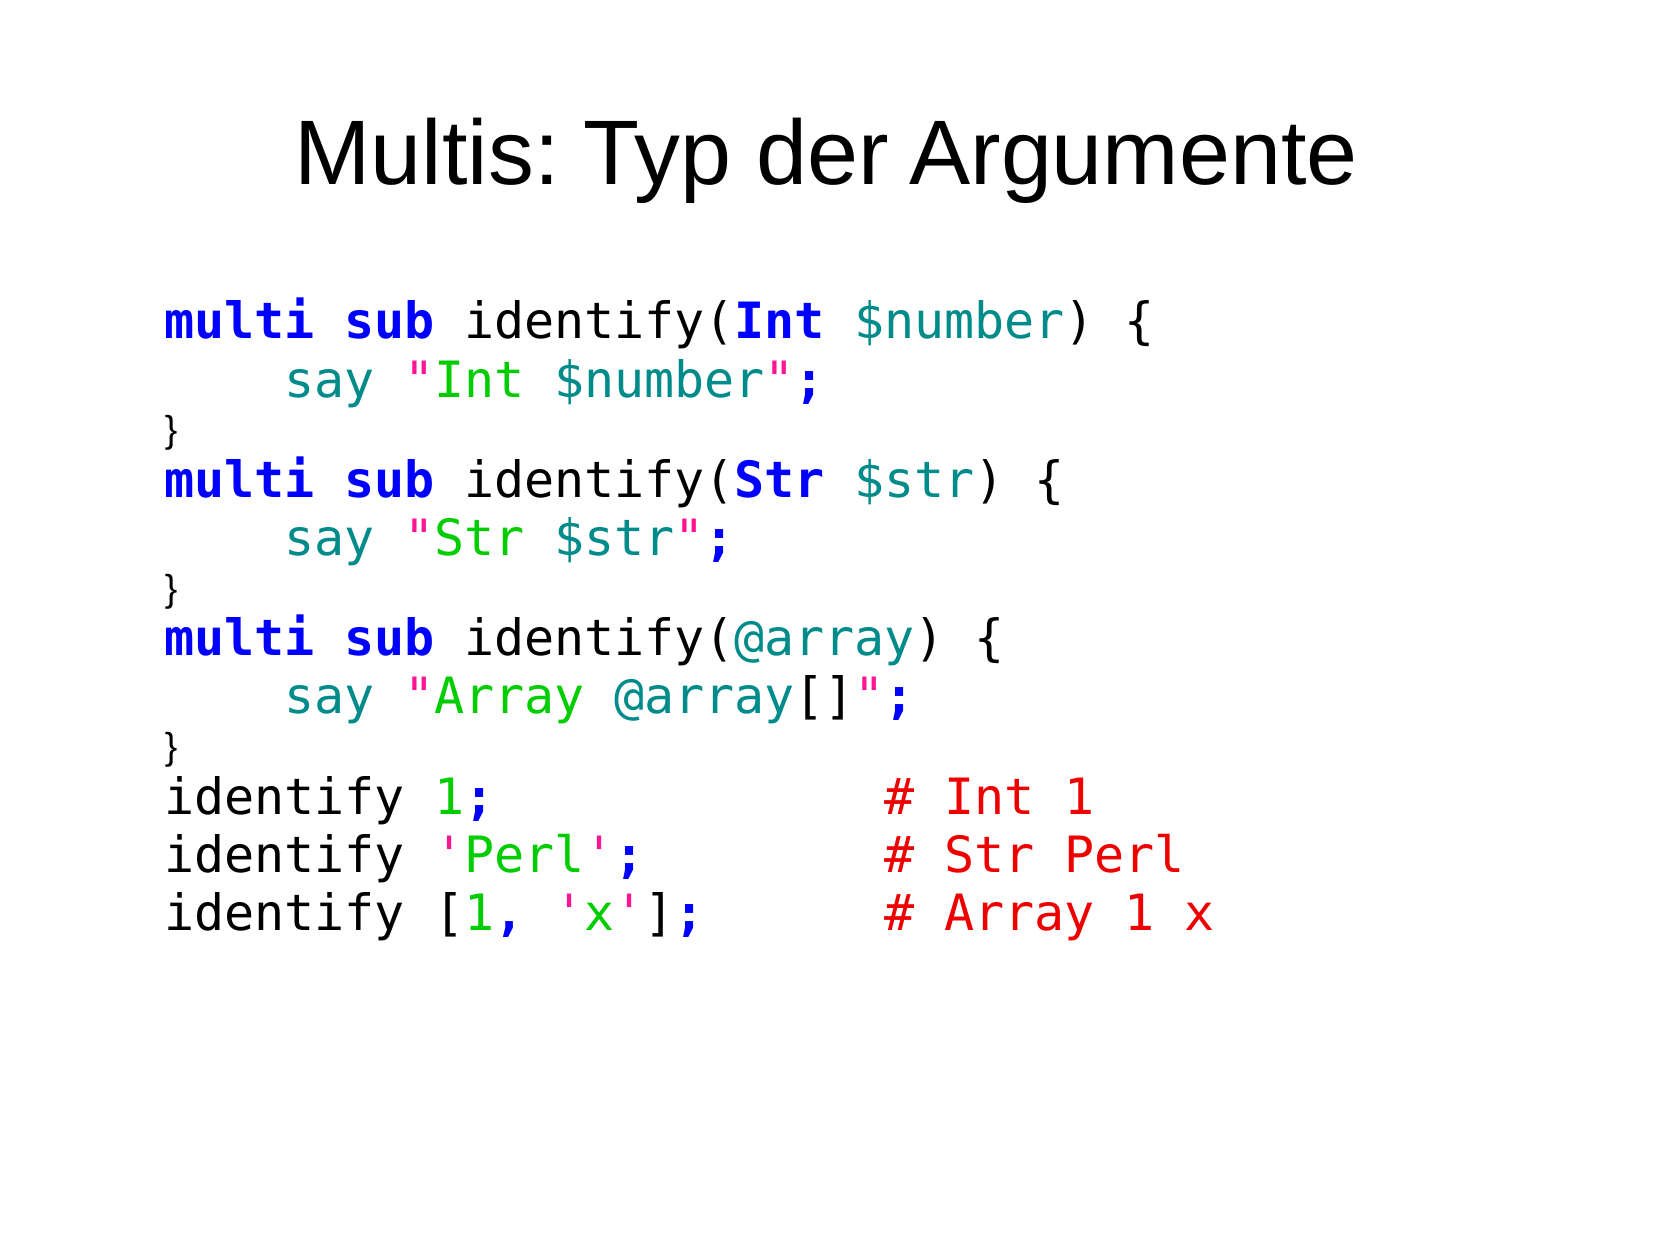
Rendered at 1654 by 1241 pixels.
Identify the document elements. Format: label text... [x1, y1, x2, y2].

text_box multi sub identify(Int $number) { say "Int $number"; } multi sub identify(Str $str) { say "Str $str"; } multi sub identify(@array) { say "Array @array[]"; } identify 1; # Int 1 identify 'Perl'; # Str Perl identify [1, 'x']; # Array 1 x [150, 285, 1561, 950]
title Multis: Typ der Argumente [82, 49, 1571, 257]
